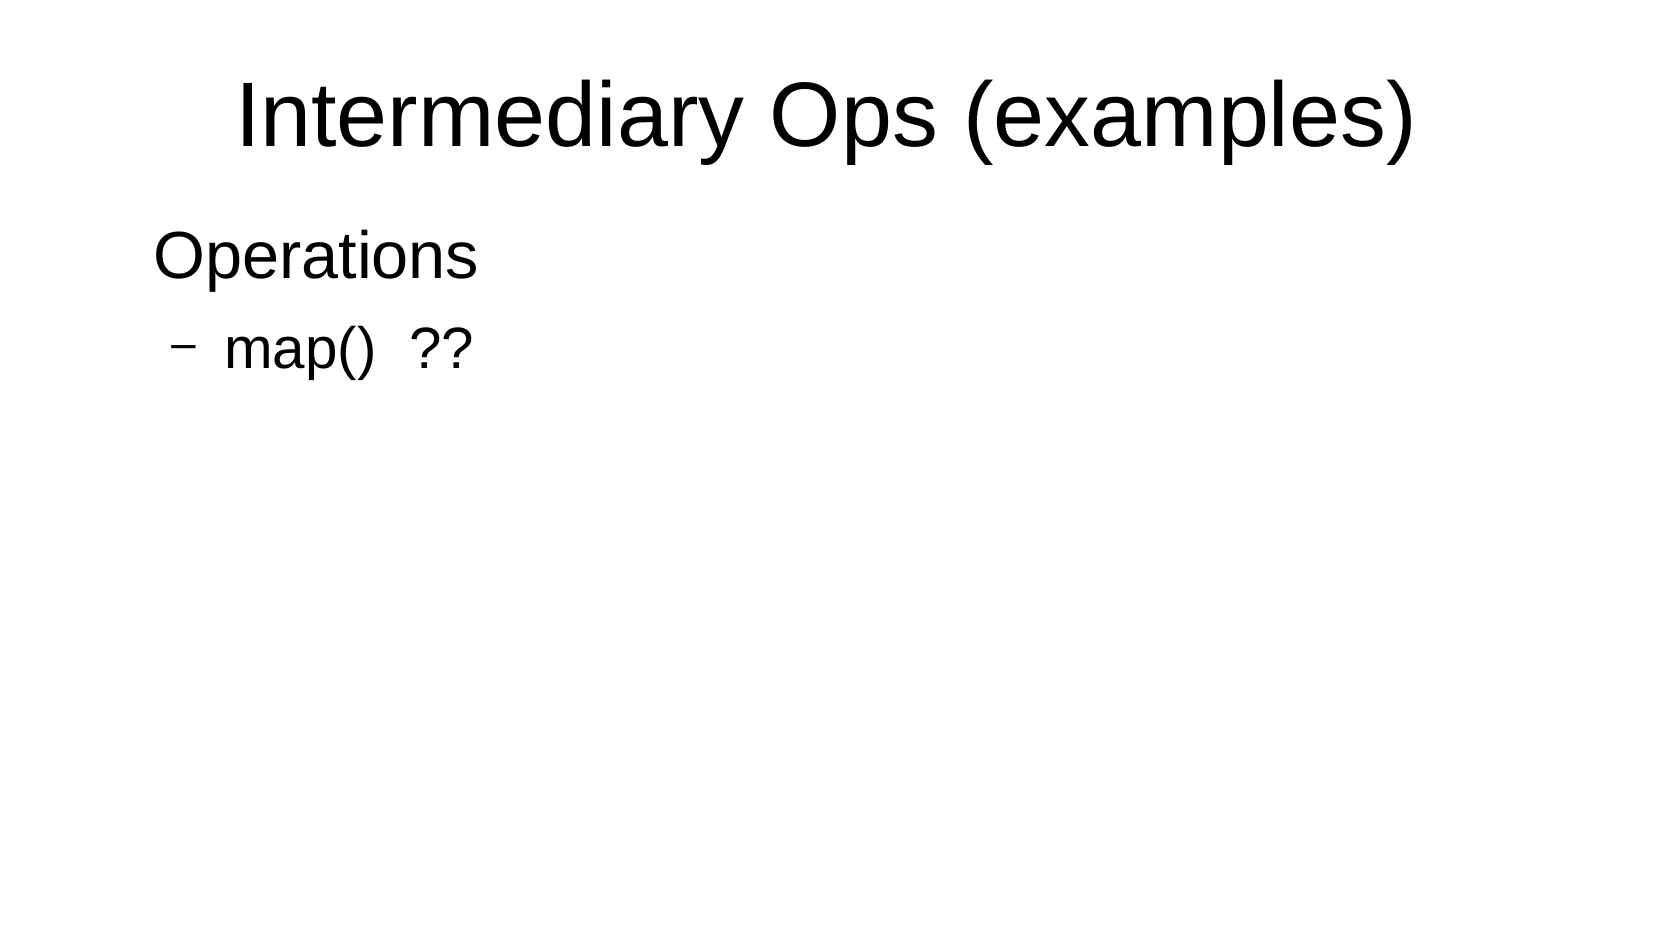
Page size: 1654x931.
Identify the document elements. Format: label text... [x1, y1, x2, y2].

title Intermediary Ops (examples) [82, 37, 1571, 193]
list Operations map() ?? [82, 217, 1571, 758]
